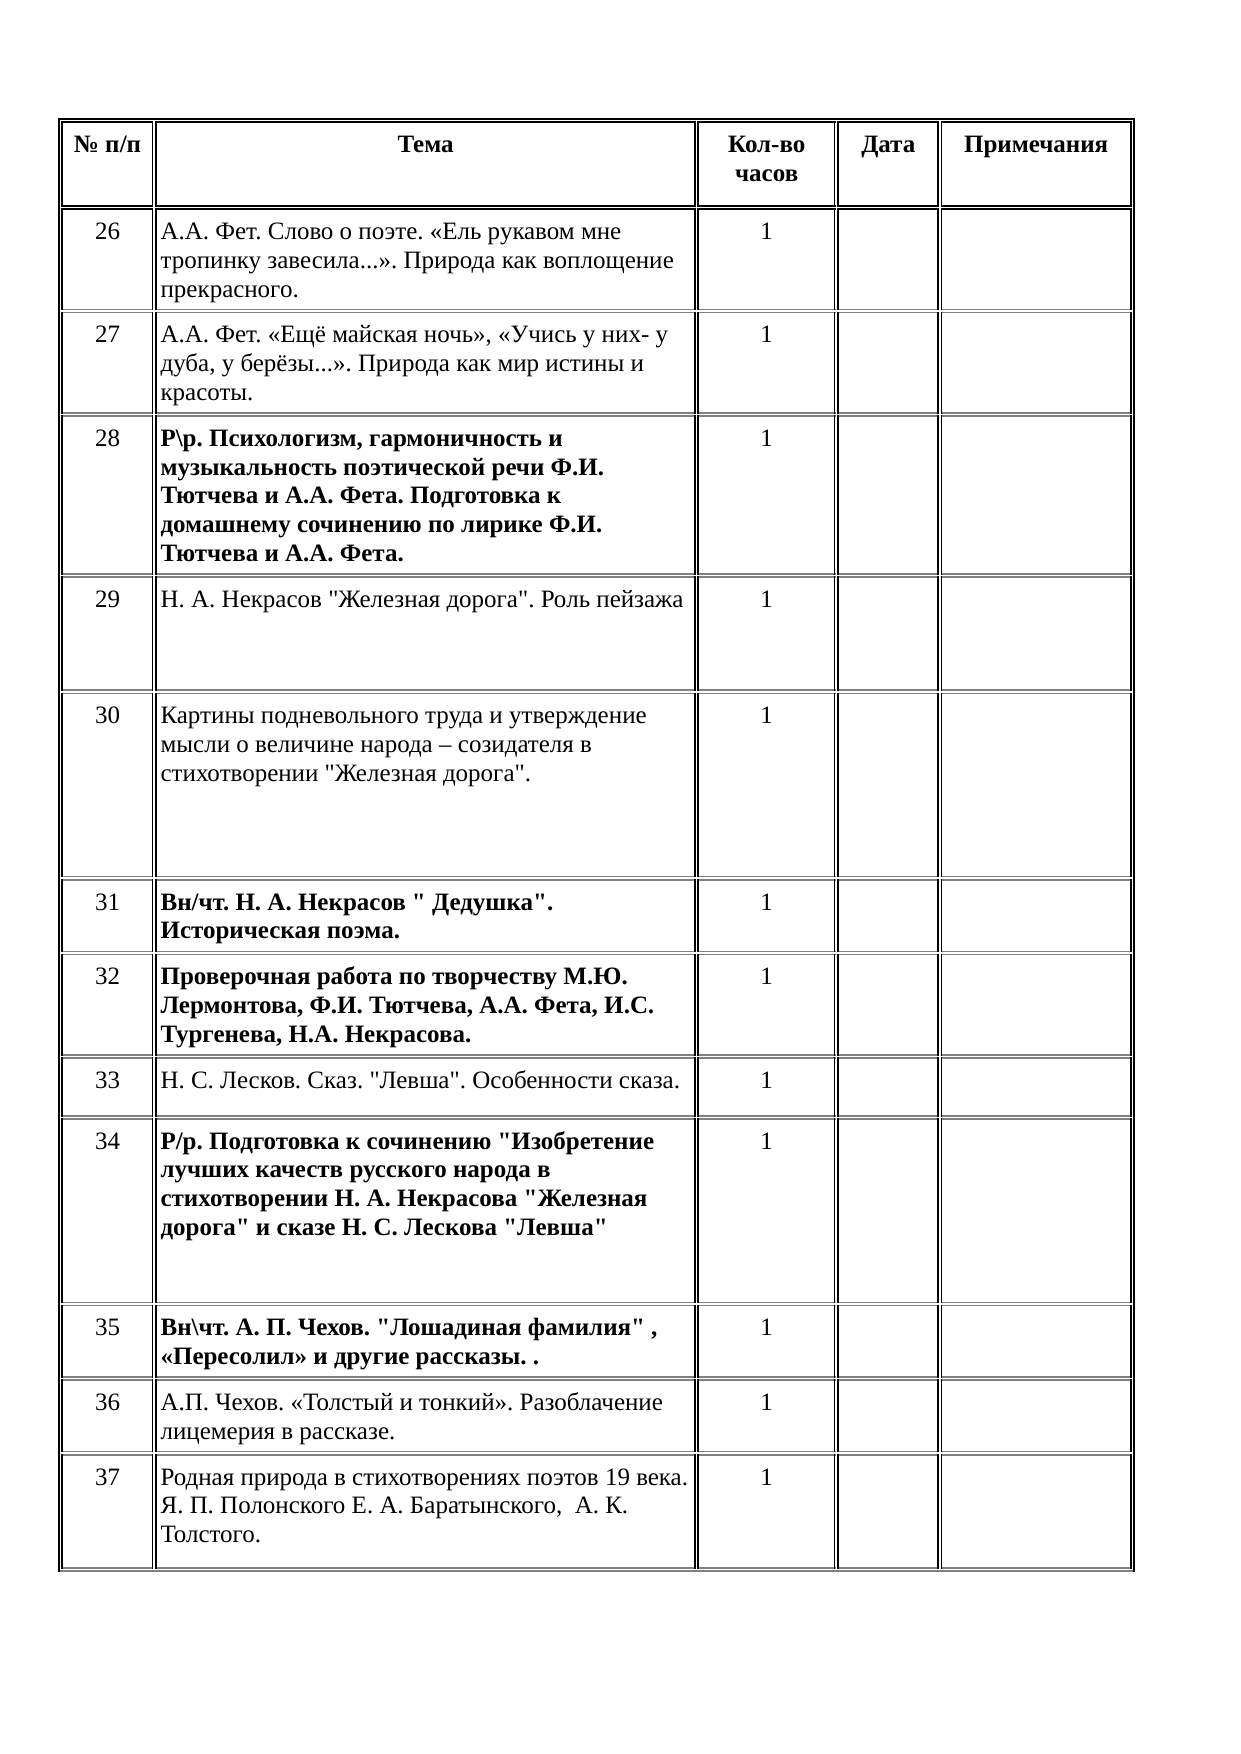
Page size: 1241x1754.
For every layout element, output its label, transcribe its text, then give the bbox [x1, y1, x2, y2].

table_cell [839, 1381, 937, 1451]
table_cell 1 [699, 955, 834, 1054]
table_cell А.П. Чехов. «Толстый и тонкий». Разоблачение лицемерия в рассказе. [157, 1381, 694, 1451]
table_cell Вн\чт. А. П. Чехов. "Лошадиная фамилия" , «Пересолил» и другие рассказы. . [157, 1306, 694, 1376]
table_cell 1 [699, 1120, 834, 1301]
table_cell 1 [699, 1059, 834, 1115]
table_cell 34 [63, 1120, 152, 1301]
table_cell [839, 694, 937, 876]
table_cell 1 [699, 881, 834, 951]
table_cell [839, 210, 937, 309]
table_cell 1 [699, 1381, 834, 1451]
table_cell [839, 1120, 937, 1301]
table_cell Проверочная работа по творчеству М.Ю. Лермонтова, Ф.И. Тютчева, А.А. Фета, И.С. Тургенева, Н.А. Некрасова. [157, 955, 694, 1054]
table_cell А.А. Фет. Слово о поэте. «Ель рукавом мне тропинку завесила...». Природа как воплощение прекрасного. [157, 210, 694, 309]
table_cell 31 [63, 881, 152, 951]
table_cell [839, 1456, 937, 1567]
table_cell 27 [63, 313, 152, 412]
table_header № п/п [63, 123, 152, 205]
table_cell 1 [699, 1456, 834, 1567]
table_cell 26 [63, 210, 152, 309]
table_cell [942, 955, 1130, 1054]
table_cell Вн/чт. Н. А. Некрасов " Дедушка". Историческая поэма. [157, 881, 694, 951]
table_cell Р\р. Психологизм, гармоничность и музыкальность поэтической речи Ф.И. Тютчева и А.А. Фета. Подготовка к домашнему сочинению по лирике Ф.И. Тютчева и А.А. Фета. [157, 417, 694, 573]
table_cell 32 [63, 955, 152, 1054]
table_header Кол-во часов [699, 123, 834, 205]
table_cell [839, 881, 937, 951]
table_cell 33 [63, 1059, 152, 1115]
table_cell 28 [63, 417, 152, 573]
table_cell [942, 417, 1130, 573]
table_header Примечания [942, 123, 1130, 205]
table_cell 37 [63, 1456, 152, 1567]
table_cell 1 [699, 210, 834, 309]
table_cell 1 [699, 1306, 834, 1376]
table_cell [839, 1306, 937, 1376]
table_cell А.А. Фет. «Ещё майская ночь», «Учись у них- у дуба, у берёзы...». Природа как мир истины и красоты. [157, 313, 694, 412]
table_cell [839, 313, 937, 412]
table_cell Картины подневольного труда и утверждение мысли о величине народа – созидателя в стихотворении "Железная дорога". [157, 694, 694, 876]
table_cell [942, 1456, 1130, 1567]
table_cell Н. С. Лесков. Сказ. "Левша". Особенности сказа. [157, 1059, 694, 1115]
table_cell 30 [63, 694, 152, 876]
table_cell [942, 313, 1130, 412]
table_cell [942, 694, 1130, 876]
table_cell 1 [699, 313, 834, 412]
table_cell Р/р. Подготовка к сочинению "Изобретение лучших качеств русского народа в стихотворении Н. А. Некрасова "Железная дорога" и сказе Н. С. Лескова "Левша" [157, 1120, 694, 1301]
table_cell [839, 1059, 937, 1115]
table_cell 1 [699, 417, 834, 573]
table_cell [839, 955, 937, 1054]
table_cell [942, 578, 1130, 689]
table_cell [942, 210, 1130, 309]
table_cell [839, 417, 937, 573]
table_cell [942, 1120, 1130, 1301]
table_cell [839, 578, 937, 689]
table_cell 36 [63, 1381, 152, 1451]
table_cell 1 [699, 578, 834, 689]
table_header Тема [157, 123, 694, 205]
table_header Дата [839, 123, 937, 205]
table_cell [942, 1059, 1130, 1115]
table_cell [942, 1381, 1130, 1451]
table_cell Н. А. Некрасов "Железная дорога". Роль пейзажа [157, 578, 694, 689]
table_cell 35 [63, 1306, 152, 1376]
table_cell [942, 881, 1130, 951]
table_cell 29 [63, 578, 152, 689]
table_cell [942, 1306, 1130, 1376]
table_cell 1 [699, 694, 834, 876]
table_cell Родная природа в стихотворениях поэтов 19 века. Я. П. Полонского Е. А. Баратынского, А. К. Толстого. [157, 1456, 694, 1567]
